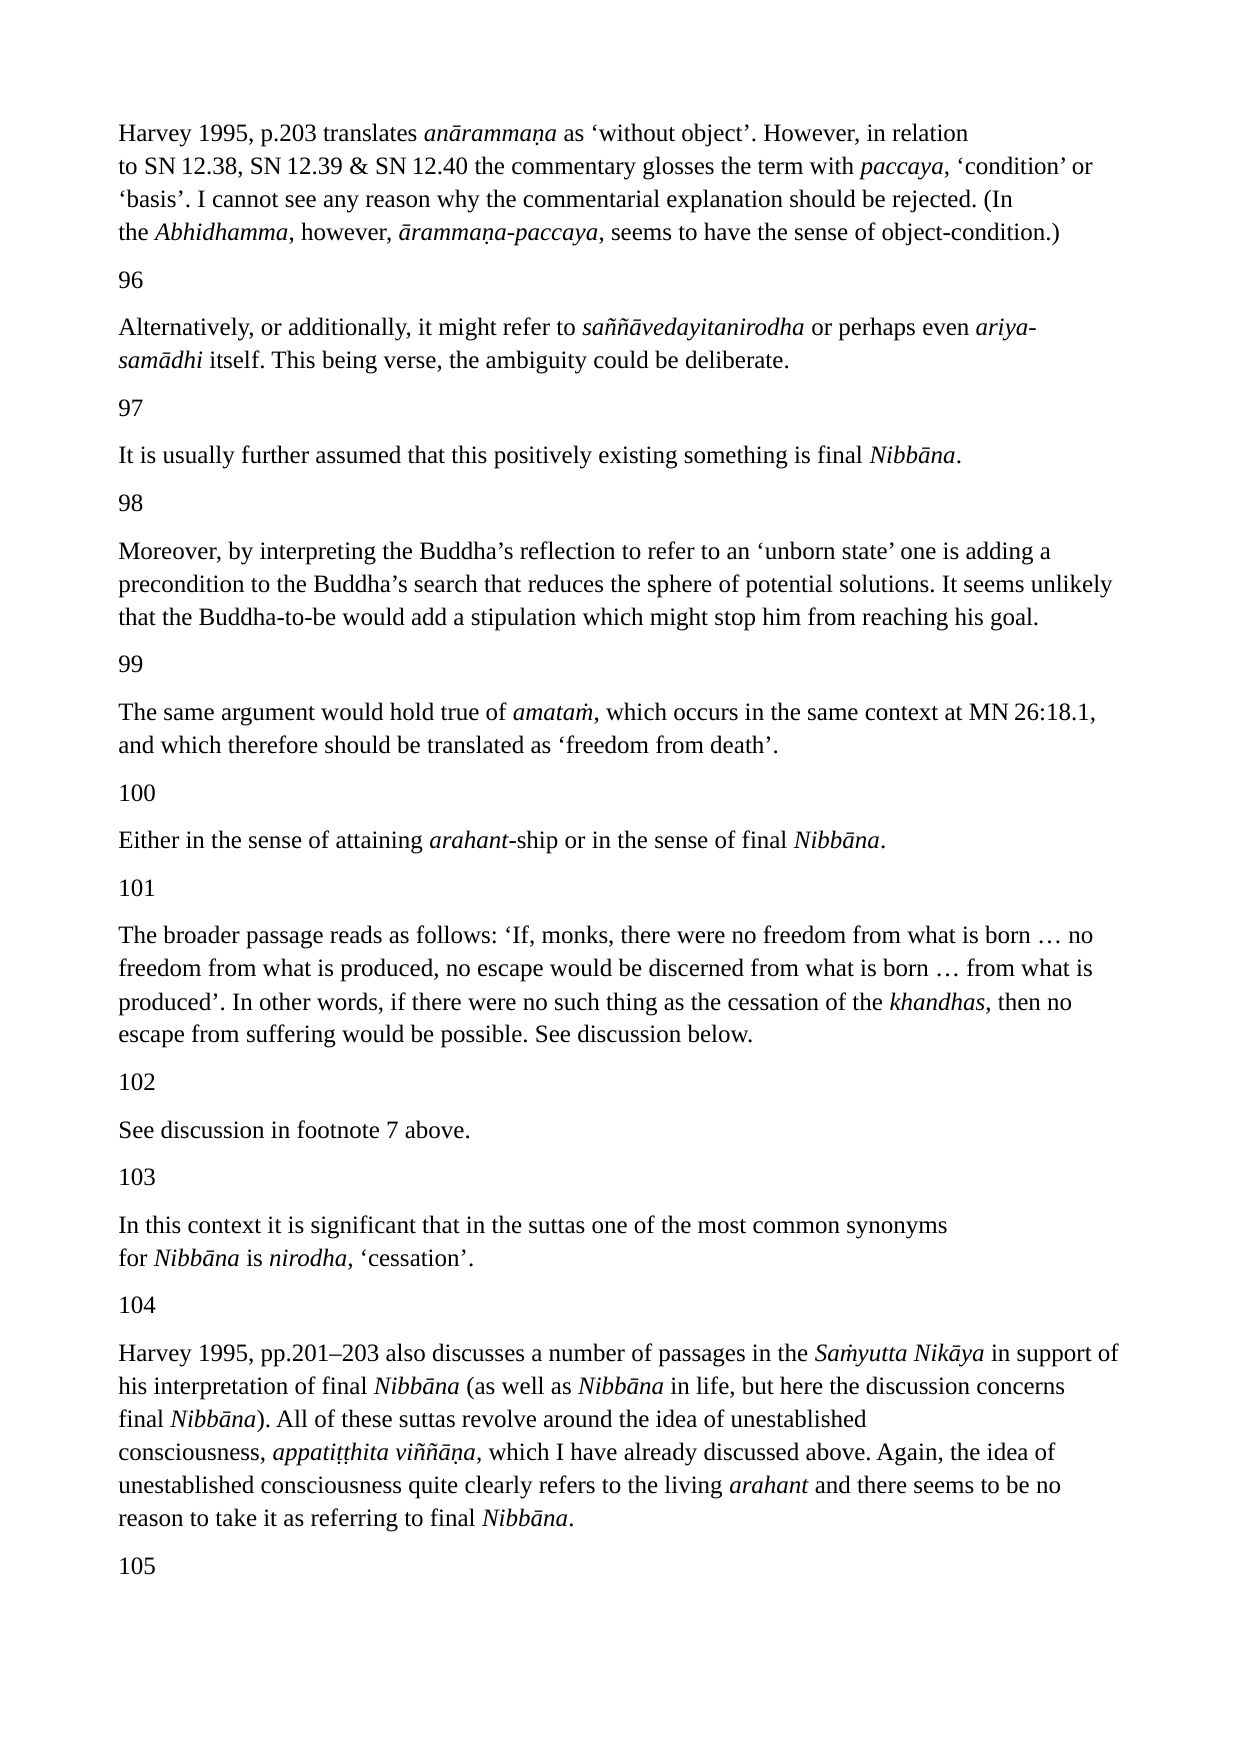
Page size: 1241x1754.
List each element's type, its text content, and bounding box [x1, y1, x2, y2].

text 105 [118, 1551, 1122, 1580]
text The same argument would hold true of amataṁ, which occurs in the same context at MN 26:18.1, and which therefore should be translated as ‘freedom from death’. [118, 697, 1122, 759]
text 104 [118, 1291, 1122, 1319]
text The broader passage reads as follows: ‘If, monks, there were no freedom from what is born … no freedom from what is produced, no escape would be discerned from what is born … from what is produced’. In other words, if there were no such thing as the cessation of the khandhas, then no escape from suffering would be possible. See discussion below. [118, 921, 1122, 1048]
text Alternatively, or additionally, it might refer to saññāvedayitanirodha or perhaps even ariya-samādhi itself. This being verse, the ambiguity could be deliberate. [118, 312, 1122, 374]
text It is usually further assumed that this positively existing something is final Nibbāna. [118, 441, 1122, 469]
text In this context it is significant that in the suttas one of the most common synonyms for Nibbāna is nirodha, ‘cessation’. [118, 1210, 1122, 1272]
text 101 [118, 873, 1122, 902]
text See discussion in footnote 7 above. [118, 1115, 1122, 1143]
text 102 [118, 1067, 1122, 1096]
text 99 [118, 649, 1122, 678]
text Either in the sense of attaining arahant-ship or in the sense of final Nibbāna. [118, 825, 1122, 854]
text 96 [118, 265, 1122, 293]
text 97 [118, 393, 1122, 422]
text 100 [118, 778, 1122, 806]
text 98 [118, 488, 1122, 517]
text 103 [118, 1162, 1122, 1191]
text Moreover, by interpreting the Buddha’s reflection to refer to an ‘unborn state’ one is adding a precondition to the Buddha’s search that reduces the sphere of potential solutions. It seems unlikely that the Buddha-to-be would add a stipulation which might stop him from reaching his goal. [118, 536, 1122, 631]
text Harvey 1995, pp.201–203 also discusses a number of passages in the Saṁyutta Nikāya in support of his interpretation of final Nibbāna (as well as Nibbāna in life, but here the discussion concerns final Nibbāna). All of these suttas revolve around the idea of unestablished consciousness, appatiṭṭhita viññāṇa, which I have already discussed above. Again, the idea of unestablished consciousness quite clearly refers to the living arahant and there seems to be no reason to take it as referring to final Nibbāna. [118, 1338, 1122, 1532]
text Harvey 1995, p.203 translates anārammaṇa as ‘without object’. However, in relation to SN 12.38, SN 12.39 & SN 12.40 the commentary glosses the term with paccaya, ‘condition’ or ‘basis’. I cannot see any reason why the commentarial explanation should be rejected. (In the Abhidhamma, however, ārammaṇa-paccaya, seems to have the sense of object-condition.) [118, 118, 1122, 246]
